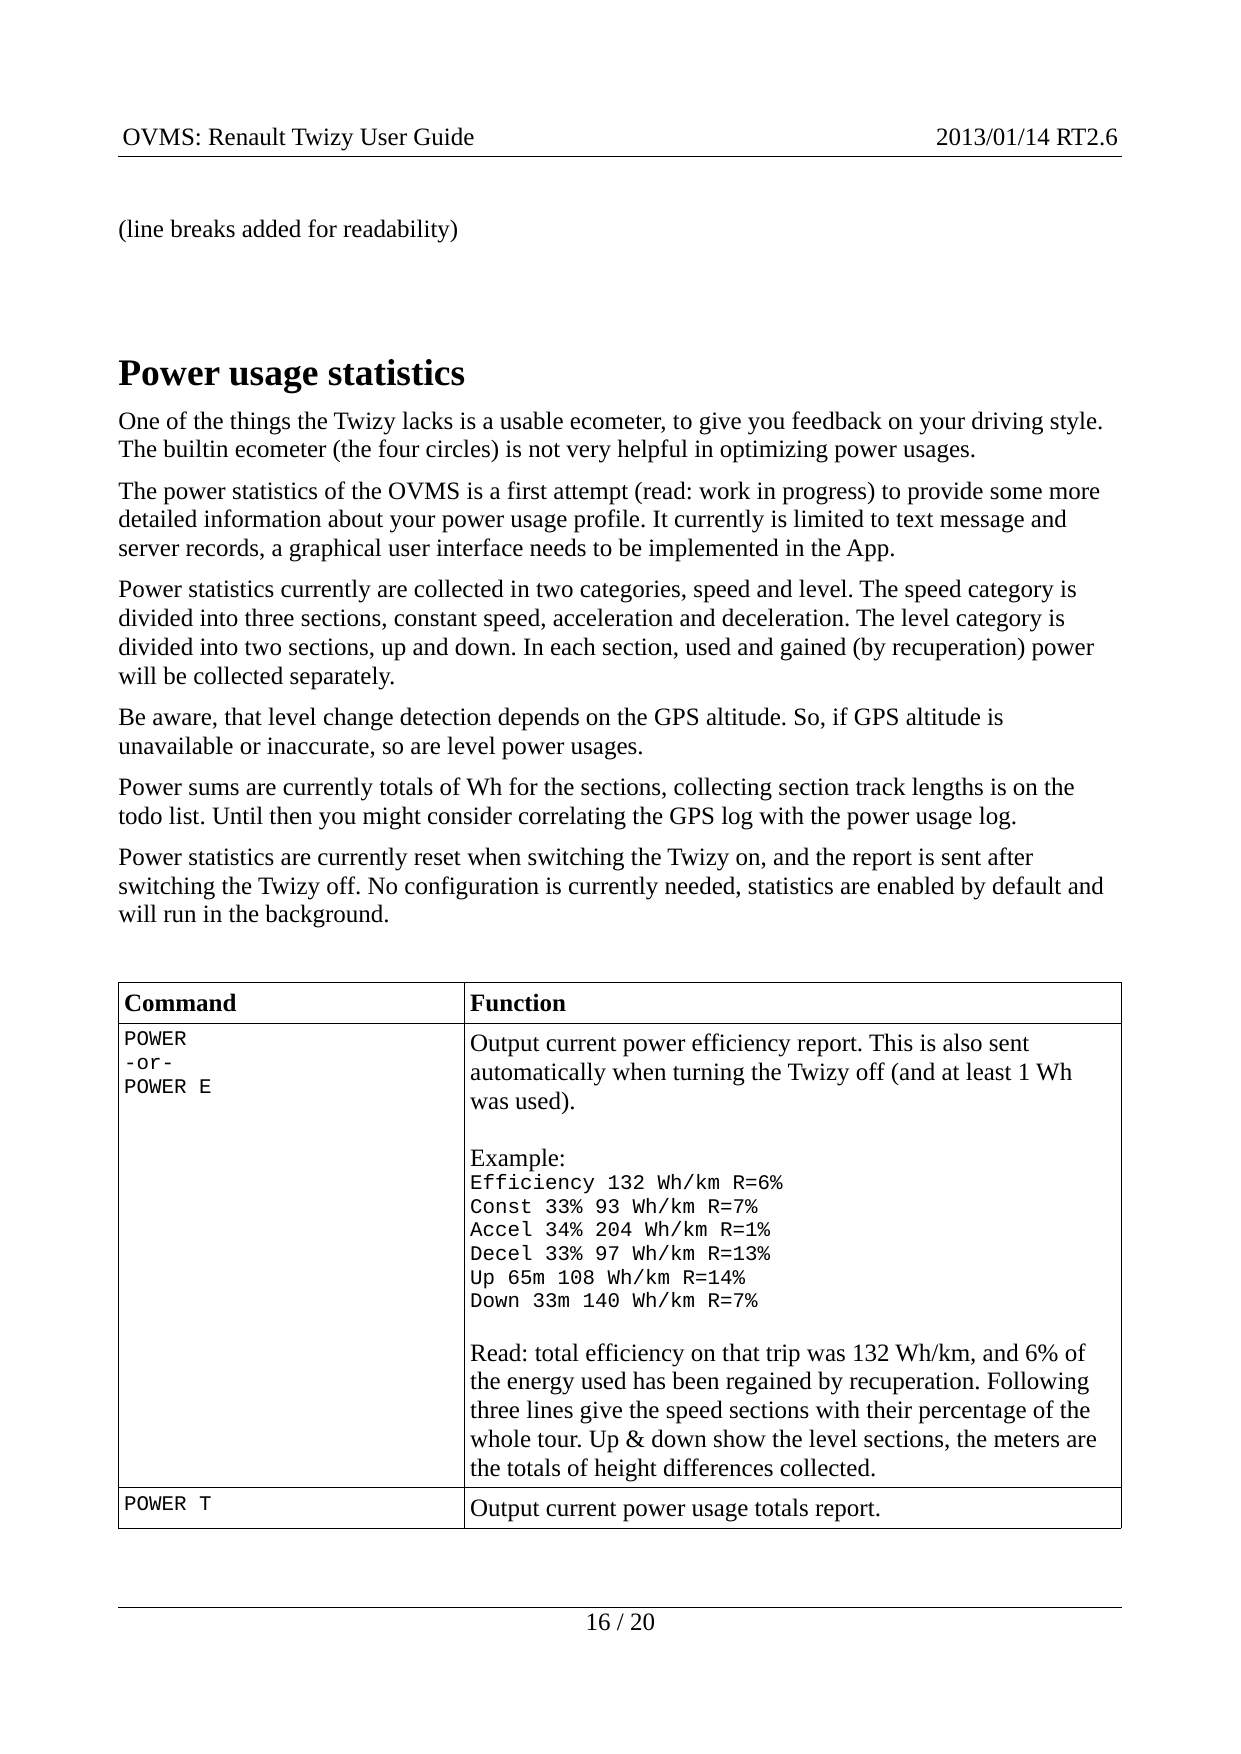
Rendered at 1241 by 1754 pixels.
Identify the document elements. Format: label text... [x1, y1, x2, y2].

table_cell Output current power efficiency report. This is also sent automatically when turning the Twizy off (and at least 1 Wh was used). Example: Efficiency 132 Wh/km R=6% Const 33% 93 Wh/km R=7% Accel 34% 204 Wh/km R=1% Decel 33% 97 Wh/km R=13% Up 65m 108 Wh/km R=14% Down 33m 140 Wh/km R=7% Read: total efficiency on that trip was 132 Wh/km, and 6% of the energy used has been regained by recuperation. Following three lines give the speed sections with their percentage of the whole tour. Up & down show the level sections, the meters are the totals of height differences collected. [465, 1024, 1121, 1487]
text The power statistics of the OVMS is a first attempt (read: work in progress) to provide some more detailed information about your power usage profile. It currently is limited to text message and server records, a graphical user interface needs to be implemented in the App. [118, 476, 1122, 562]
table_cell POWER -or- POWER E [119, 1024, 464, 1487]
table_cell POWER T [119, 1488, 464, 1528]
subtitle Power usage statistics [118, 350, 1122, 393]
text Power sums are currently totals of Wh for the sections, collecting section track lengths is on the todo list. Until then you might consider correlating the GPS log with the power usage log. [118, 772, 1122, 829]
text Be aware, that level change detection depends on the GPS altitude. So, if GPS altitude is unavailable or inaccurate, so are level power usages. [118, 702, 1122, 759]
text Power statistics currently are collected in two categories, speed and level. The speed category is divided into three sections, constant speed, acceleration and deceleration. The level category is divided into two sections, up and down. In each section, used and gained (by recuperation) power will be collected separately. [118, 574, 1122, 689]
text One of the things the Twizy lacks is a usable ecometer, to give you feedback on your driving style. The builtin ecometer (the four circles) is not very helpful in optimizing power usages. [118, 406, 1122, 463]
text (line breaks added for readability) [118, 214, 1122, 243]
table_header Function [465, 983, 1121, 1022]
text Power statistics are currently reset when switching the Twizy on, and the report is sent after switching the Twizy off. No configuration is currently needed, statistics are enabled by default and will run in the background. [118, 842, 1122, 928]
table_cell Output current power usage totals report. [465, 1488, 1121, 1528]
table_header Command [119, 983, 464, 1022]
